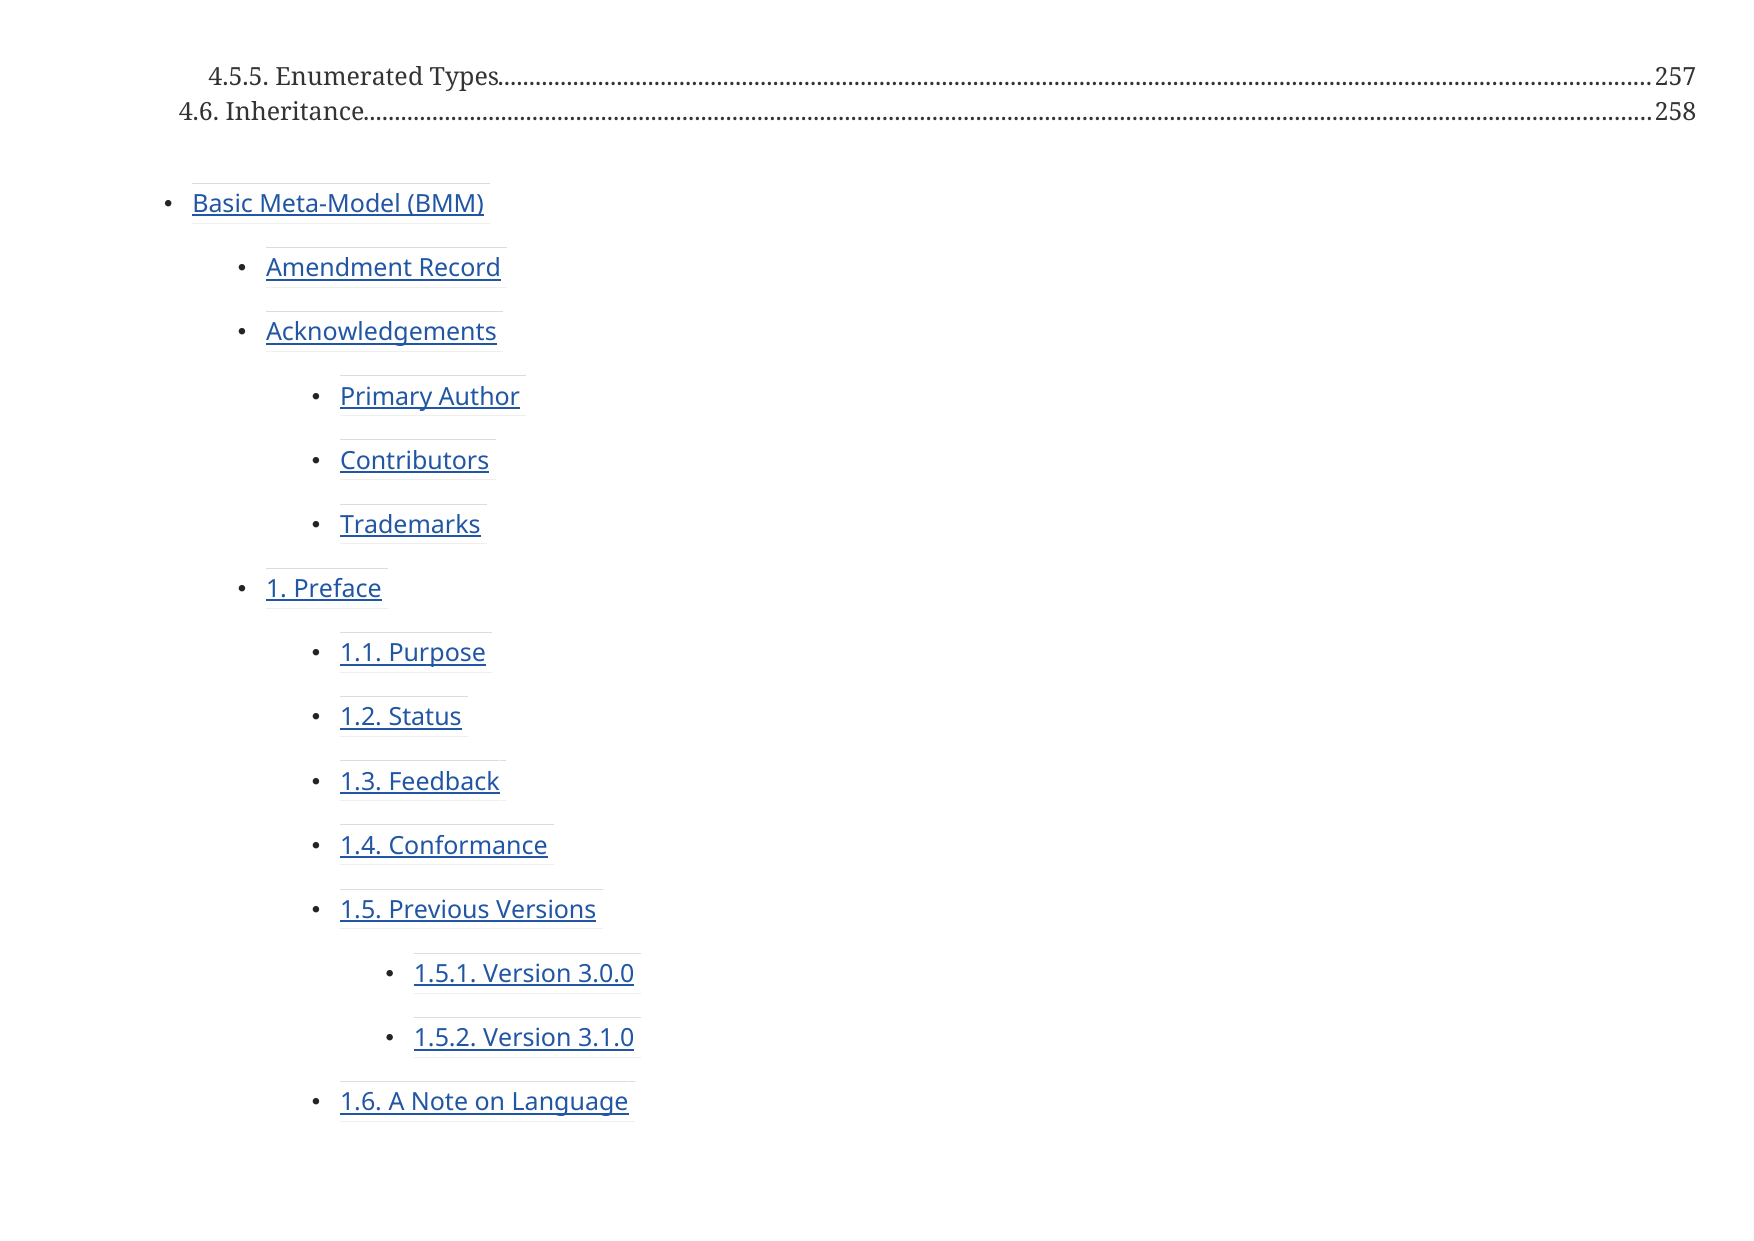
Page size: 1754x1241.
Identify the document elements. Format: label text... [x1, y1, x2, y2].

list 1.1. Purpose [310, 632, 1695, 672]
list 1.4. Conformance [310, 824, 1695, 864]
list 1.5.1. Version 3.0.0 [384, 953, 1695, 993]
list Contributors [310, 439, 1695, 479]
text 4.6. Inheritance 258 [177, 93, 1695, 127]
text 4.5.5. Enumerated Types 257 [207, 59, 1695, 93]
list 1.5.2. Version 3.1.0 [384, 1017, 1695, 1057]
list 1.5. Previous Versions [310, 888, 1695, 928]
list 1.3. Feedback [310, 760, 1695, 800]
list 1. Preface [236, 568, 1695, 608]
list Acknowledgements [236, 311, 1695, 351]
list Primary Author [310, 375, 1695, 415]
list 1.2. Status [310, 696, 1695, 736]
list Trademarks [310, 503, 1695, 543]
list Basic Meta-Model (BMM) [162, 183, 1695, 223]
list 1.6. A Note on Language [310, 1081, 1695, 1121]
list Amendment Record [236, 247, 1695, 287]
